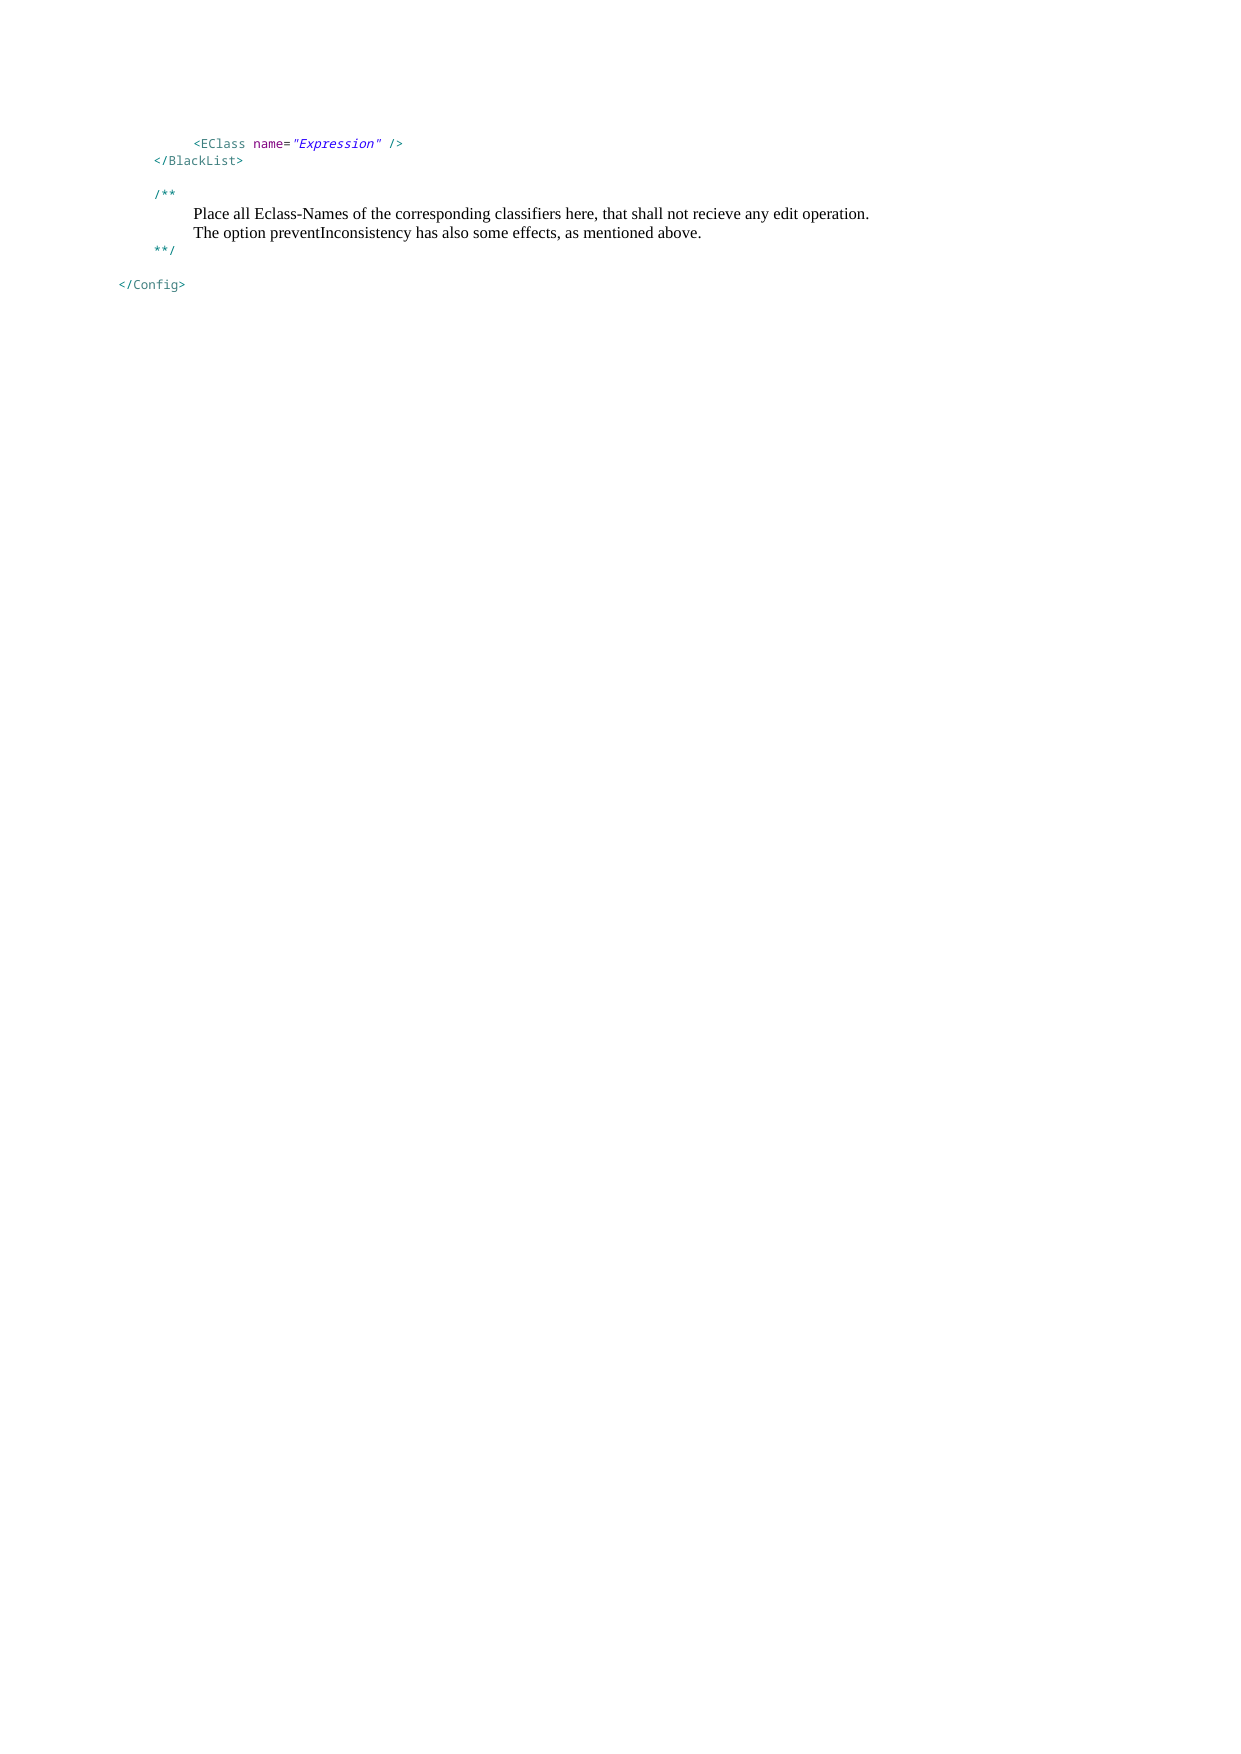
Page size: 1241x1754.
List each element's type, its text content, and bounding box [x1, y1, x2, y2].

text The option preventInconsistency has also some effects, as mentioned above. [193, 223, 1122, 242]
text </BlackList> [118, 152, 1122, 169]
text /** [118, 186, 1122, 203]
text <EClass name="Expression" /> [118, 135, 1122, 152]
text </Config> [118, 276, 1122, 293]
text Place all Eclass-Names of the corresponding classifiers here, that shall not recieve any edit operation. [118, 203, 1122, 223]
text **/ [118, 242, 1122, 259]
